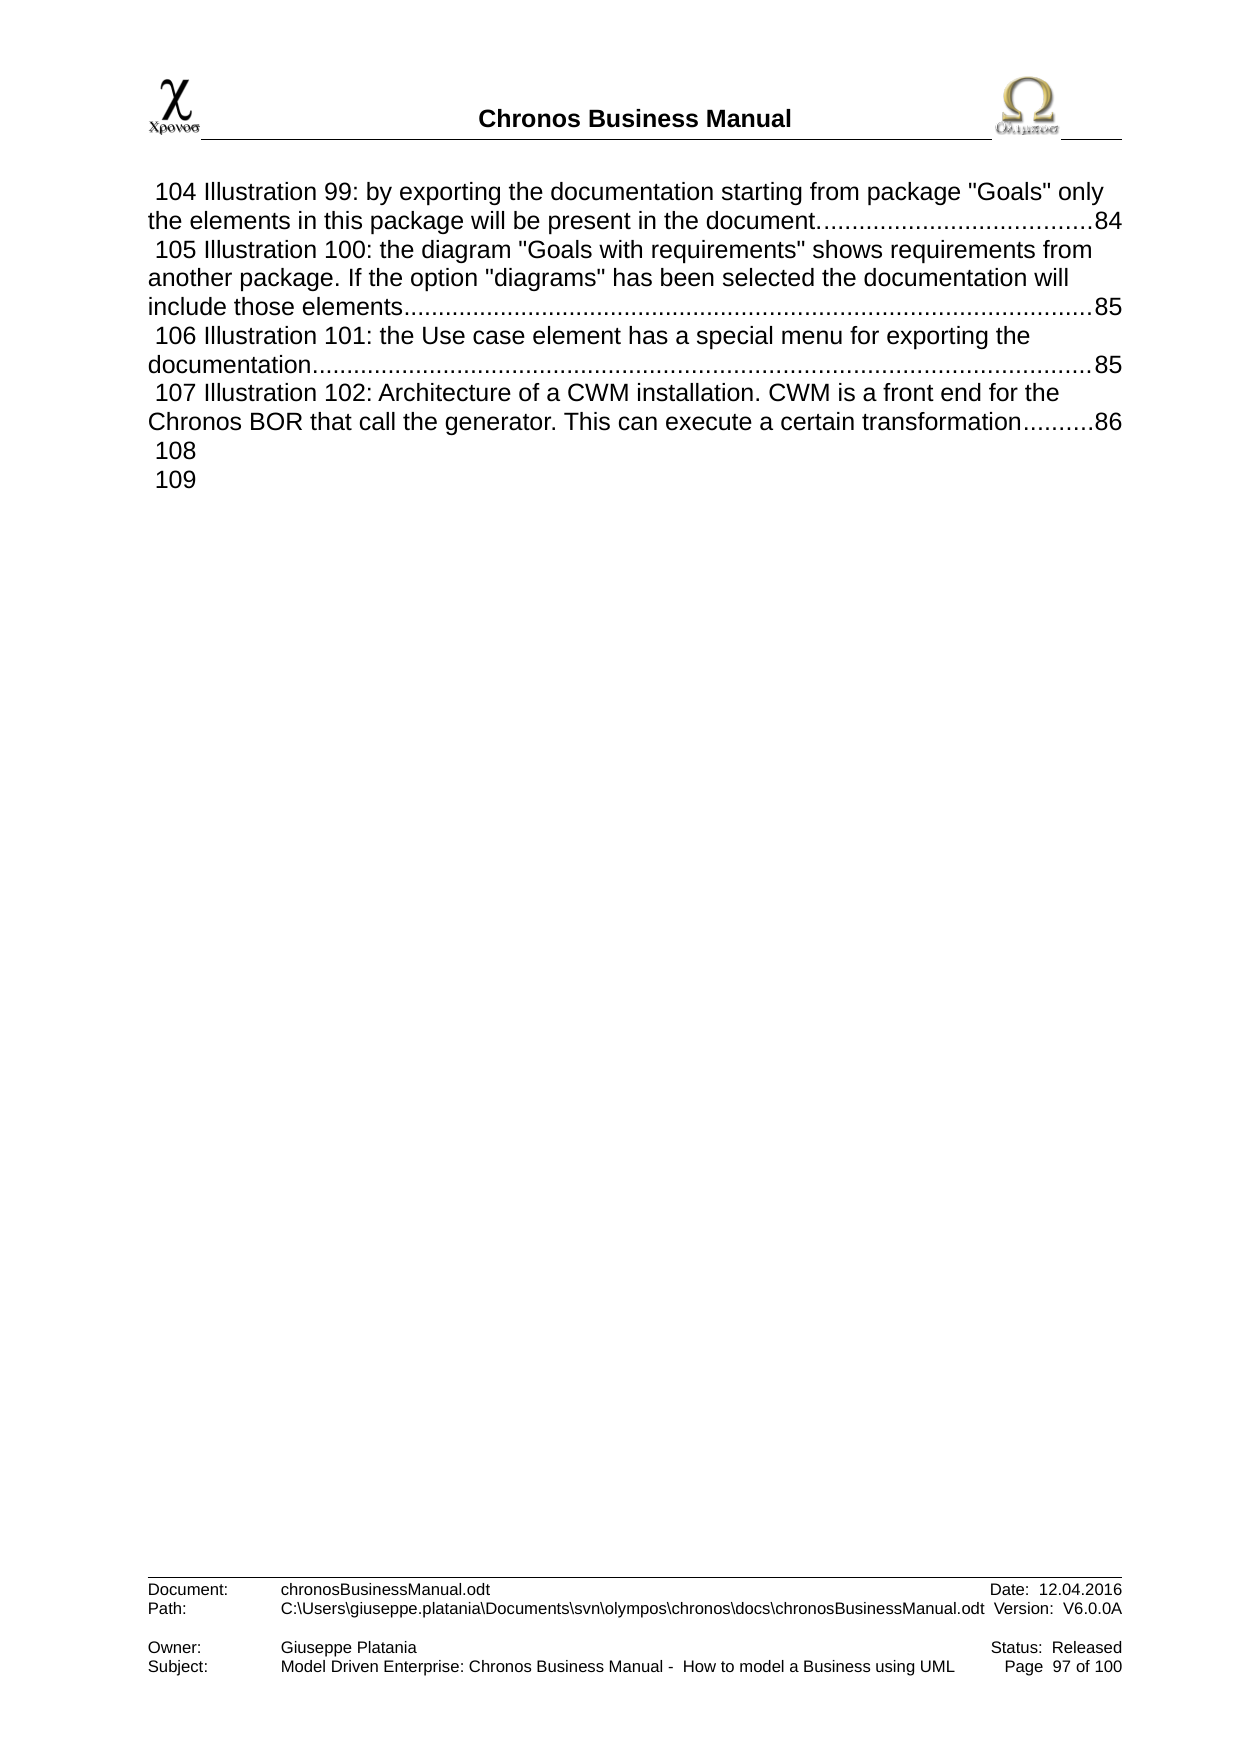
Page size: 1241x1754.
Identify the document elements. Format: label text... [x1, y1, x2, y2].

picture [992, 75, 1061, 135]
list Illustration 100: the diagram "Goals with requirements" shows requirements from another package. If the option "diagrams" has been selected the documentation will include those elements 85 [148, 235, 1122, 321]
list Illustration 101: the Use case element has a special menu for exporting the documentation 85 [148, 321, 1122, 378]
list Illustration 102: Architecture of a CWM installation. CWM is a front end for the Chronos BOR that call the generator. This can execute a certain transformation 86 [148, 378, 1122, 436]
picture [147, 75, 201, 135]
list Illustration 99: by exporting the documentation starting from package "Goals" only the elements in this package will be present in the document. 84 [148, 177, 1122, 235]
